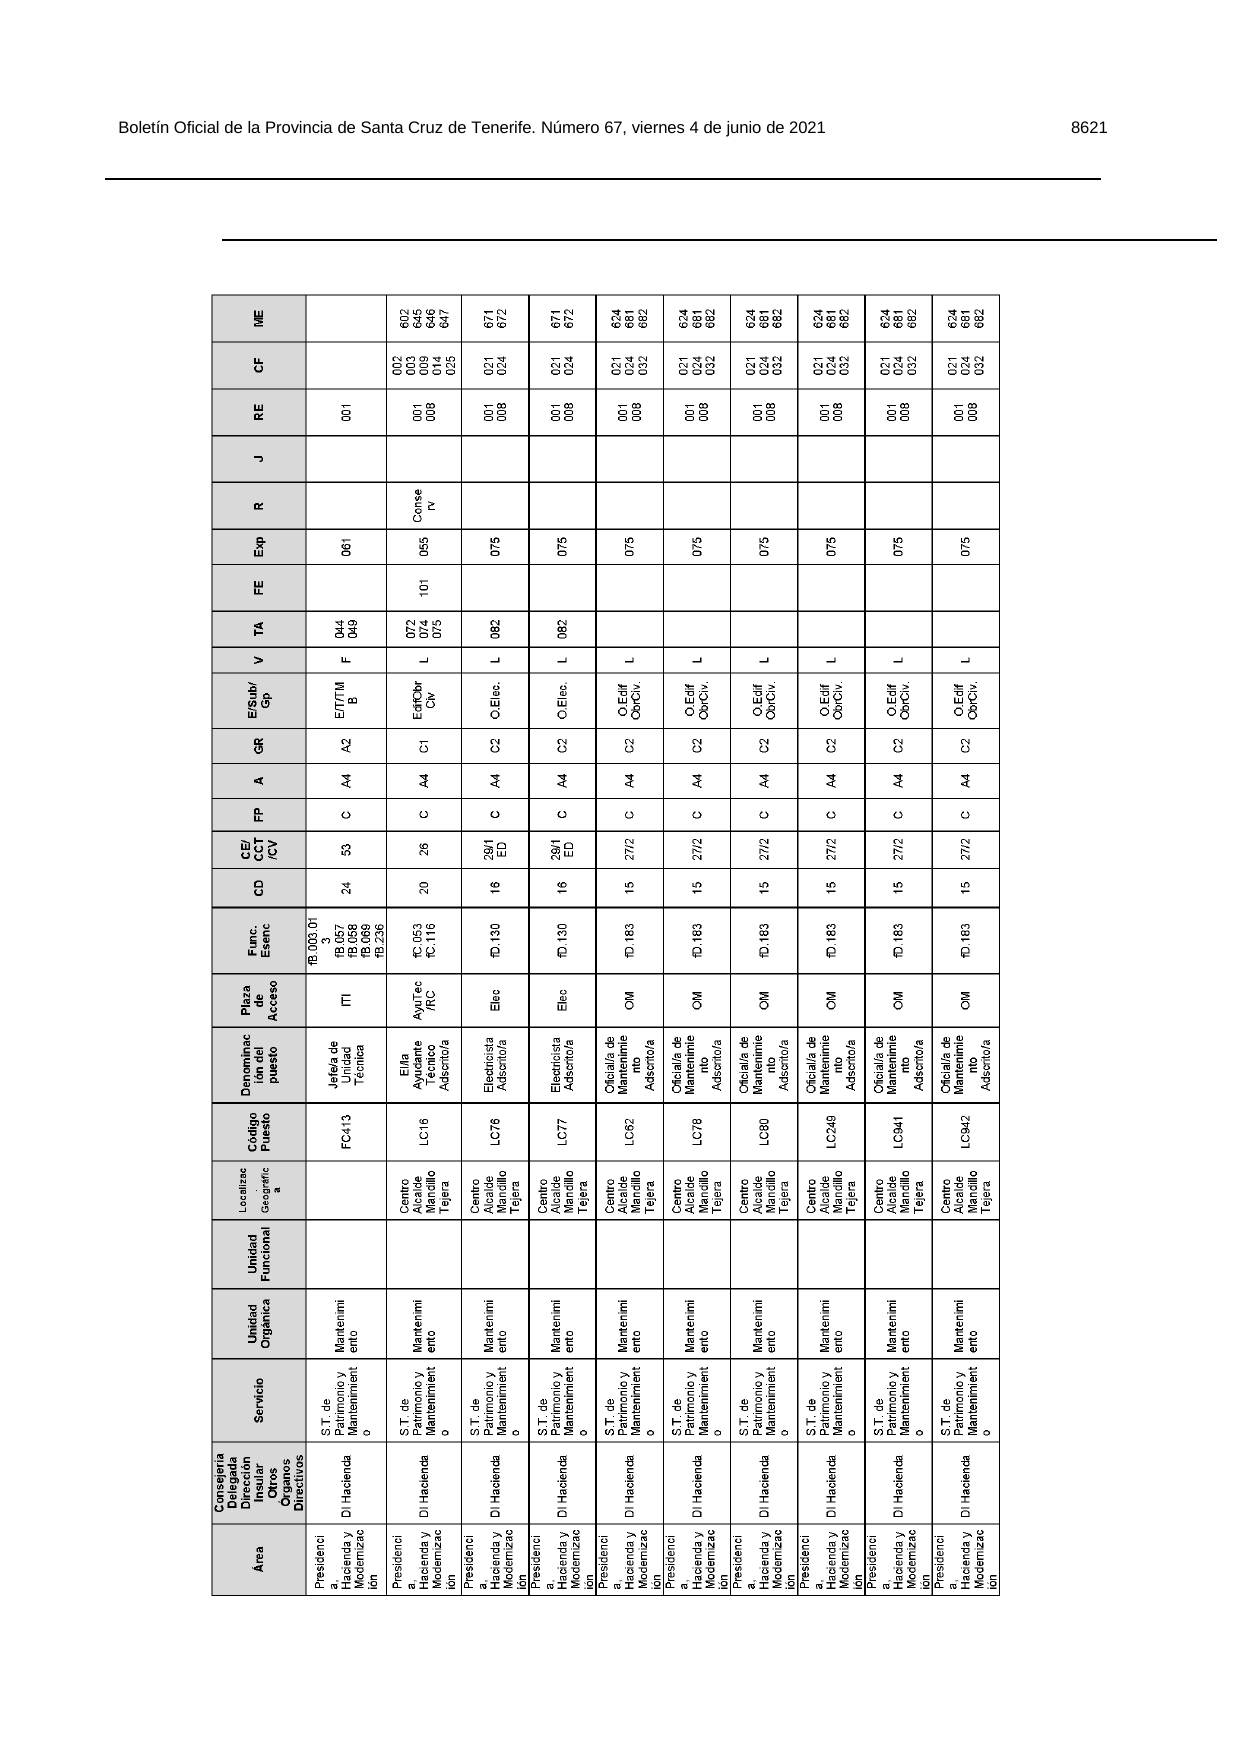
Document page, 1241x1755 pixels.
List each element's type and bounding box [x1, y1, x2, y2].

picture [118, 274, 1100, 1664]
